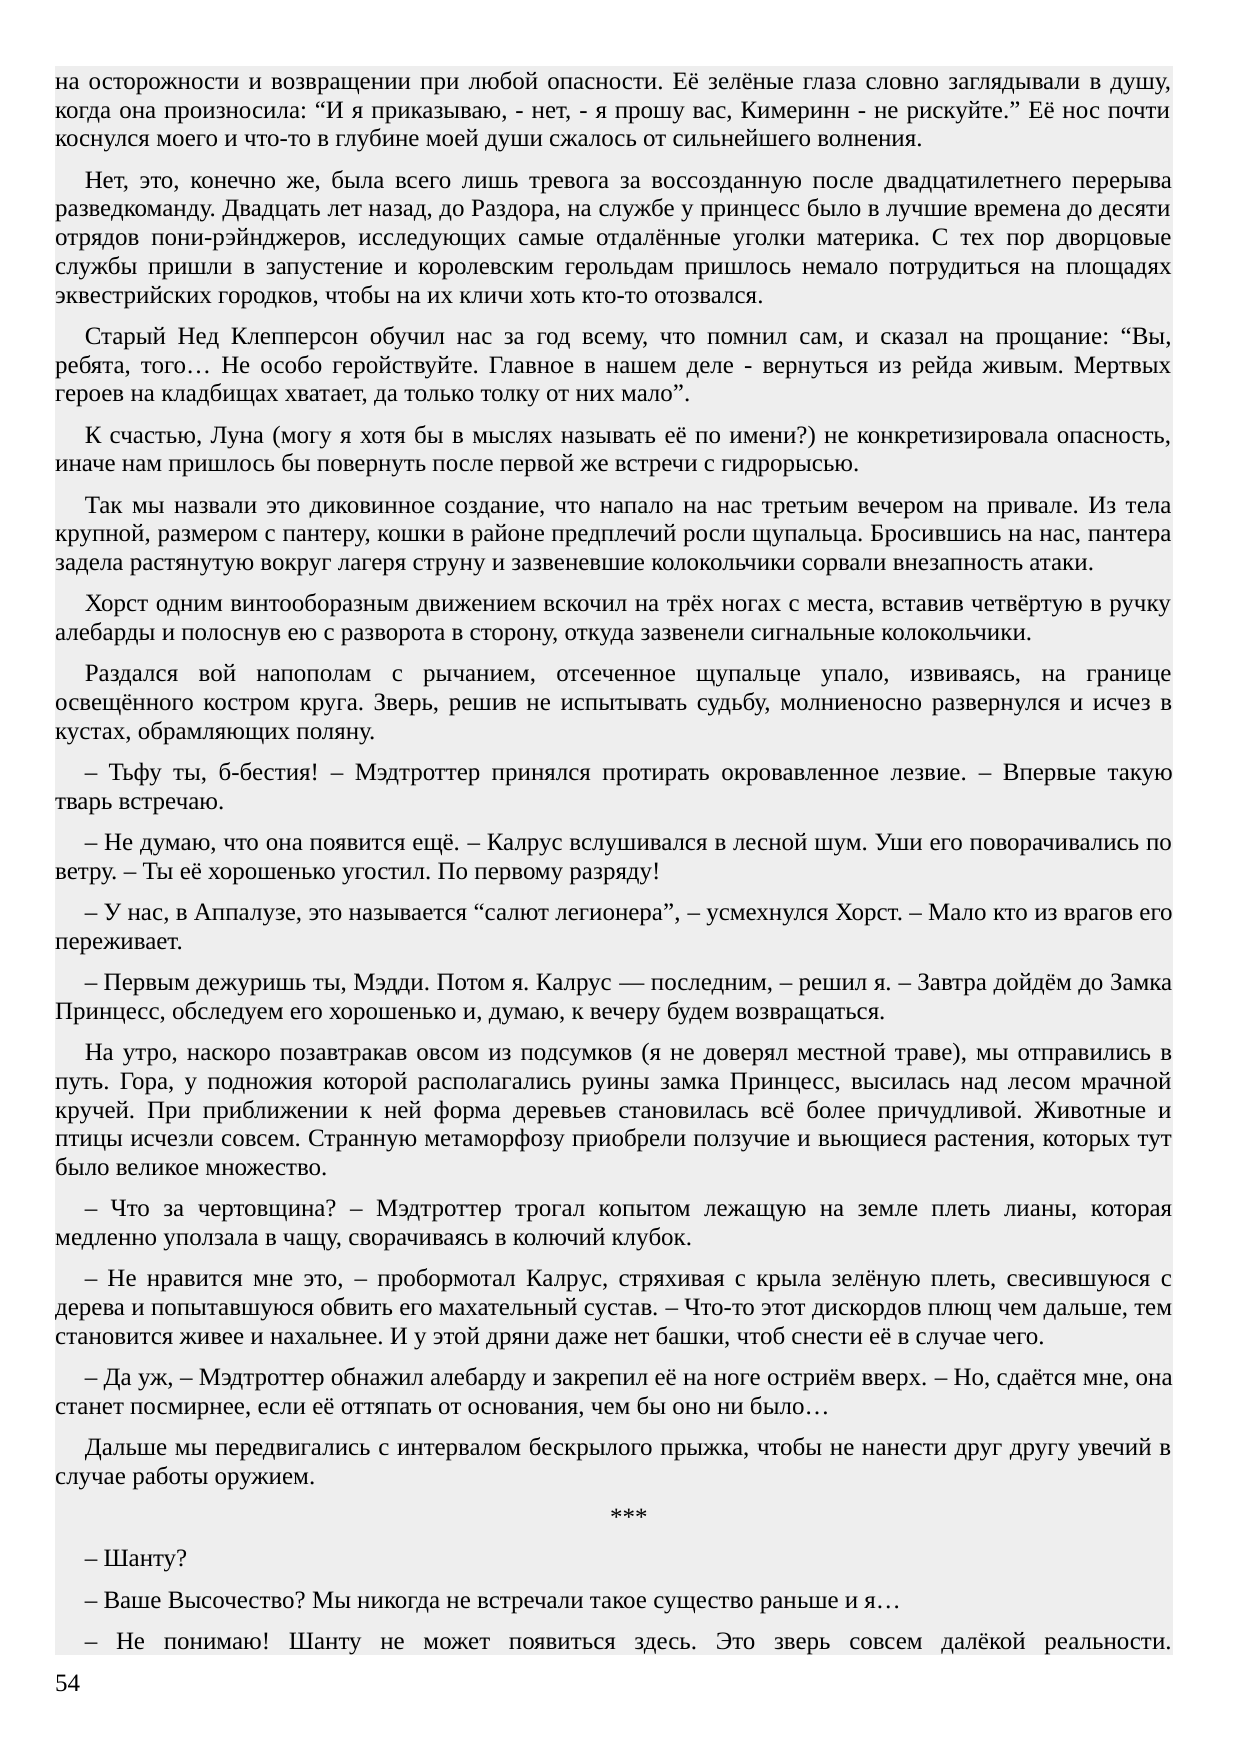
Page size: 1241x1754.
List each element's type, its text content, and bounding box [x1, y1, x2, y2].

text – Тьфу ты, б-бестия! – Мэдтроттер принялся протирать окровавленное лезвие. – Впервые такую тварь встречаю. [55, 757, 1173, 815]
text – Не думаю, что она появится ещё. – Калрус вслушивался в лесной шум. Уши его поворачивались по ветру. – Ты её хорошенько угостил. По первому разряду! [55, 827, 1173, 885]
text – Да уж, – Мэдтроттер обнажил алебарду и закрепил её на ноге остриём вверх. – Но, сдаётся мне, она станет посмирнее, если её оттяпать от основания, чем бы оно ни было… [55, 1362, 1173, 1420]
text Хорст одним винтооборазным движением вскочил на трёх ногах с места, вставив четвёртую в ручку алебарды и полоснув ею с разворота в сторону, откуда зазвенели сигнальные колокольчики. [55, 588, 1173, 646]
text – Не нравится мне это, – пробормотал Калрус, стряхивая с крыла зелёную плеть, свесившуюся с дерева и попытавшуюся обвить его махательный сустав. – Что-то этот дискордов плющ чем дальше, тем становится живее и нахальнее. И у этой дряни даже нет башки, чтоб снести её в случае чего. [55, 1263, 1173, 1350]
text Нет, это, конечно же, была всего лишь тревога за воссозданную после двадцатилетнего перерыва разведкоманду. Двадцать лет назад, до Раздора, на службе у принцесс было в лучшие времена до десяти отрядов пони-рэйнджеров, исследующих самые отдалённые уголки материка. С тех пор дворцовые службы пришли в запустение и королевским герольдам пришлось немало потрудиться на площадях эквестрийских городков, чтобы на их кличи хоть кто-то отозвался. [55, 165, 1173, 308]
text – Ваше Высочество? Мы никогда не встречали такое существо раньше и я… [55, 1585, 1173, 1613]
text Раздался вой напополам с рычанием, отсеченное щупальце упало, извиваясь, на границе освещённого костром круга. Зверь, решив не испытывать судьбу, молниеносно развернулся и исчез в кустах, обрамляющих поляну. [55, 658, 1173, 745]
text Так мы назвали это диковинное создание, что напало на нас третьим вечером на привале. Из тела крупной, размером с пантеру, кошки в районе предплечий росли щупальца. Бросившись на нас, пантера задела растянутую вокруг лагеря струну и зазвеневшие колокольчики сорвали внезапность атаки. [55, 490, 1173, 576]
text – Первым дежуришь ты, Мэдди. Потом я. Калрус — последним, – решил я. – Завтра дойдём до Замка Принцесс, обследуем его хорошенько и, думаю, к вечеру будем возвращаться. [55, 967, 1173, 1025]
text К счастью, Луна (могу я хотя бы в мыслях называть её по имени?) не конкретизировала опасность, иначе нам пришлось бы повернуть после первой же встречи с гидрорысью. [55, 420, 1173, 477]
text На утро, наскоро позавтракав овсом из подсумков (я не доверял местной траве), мы отправились в путь. Гора, у подножия которой располагались руины замка Принцесс, высилась над лесом мрачной кручей. При приближении к ней форма деревьев становилась всё более причудливой. Животные и птицы исчезли совсем. Странную метаморфозу приобрели ползучие и вьющиеся растения, которых тут было великое множество. [55, 1037, 1173, 1181]
text *** [55, 1502, 1173, 1531]
text Дальше мы передвигались с интервалом бескрылого прыжка, чтобы не нанести друг другу увечий в случае работы оружием. [55, 1432, 1173, 1490]
text Старый Нед Клепперсон обучил нас за год всему, что помнил сам, и сказал на прощание: “Вы, ребята, того… Не особо геройствуйте. Главное в нашем деле - вернуться из рейда живым. Мертвых героев на кладбищах хватает, да только толку от них мало”. [55, 321, 1173, 407]
text – Что за чертовщина? – Мэдтроттер трогал копытом лежащую на земле плеть лианы, которая медленно уползала в чащу, сворачиваясь в колючий клубок. [55, 1193, 1173, 1251]
text – Не понимаю! Шанту не может появиться здесь. Это зверь совсем далёкой реальности. [55, 1626, 1173, 1655]
text – Шанту? [55, 1543, 1173, 1572]
text на осторожности и возвращении при любой опасности. Её зелёные глаза словно заглядывали в душу, когда она произносила: “И я приказываю, - нет, - я прошу вас, Кимеринн - не рискуйте.” Её нос почти коснулся моего и что-то в глубине моей души сжалось от сильнейшего волнения. [55, 66, 1173, 152]
text – У нас, в Аппалузе, это называется “салют легионера”, – усмехнулся Хорст. – Мало кто из врагов его переживает. [55, 897, 1173, 955]
